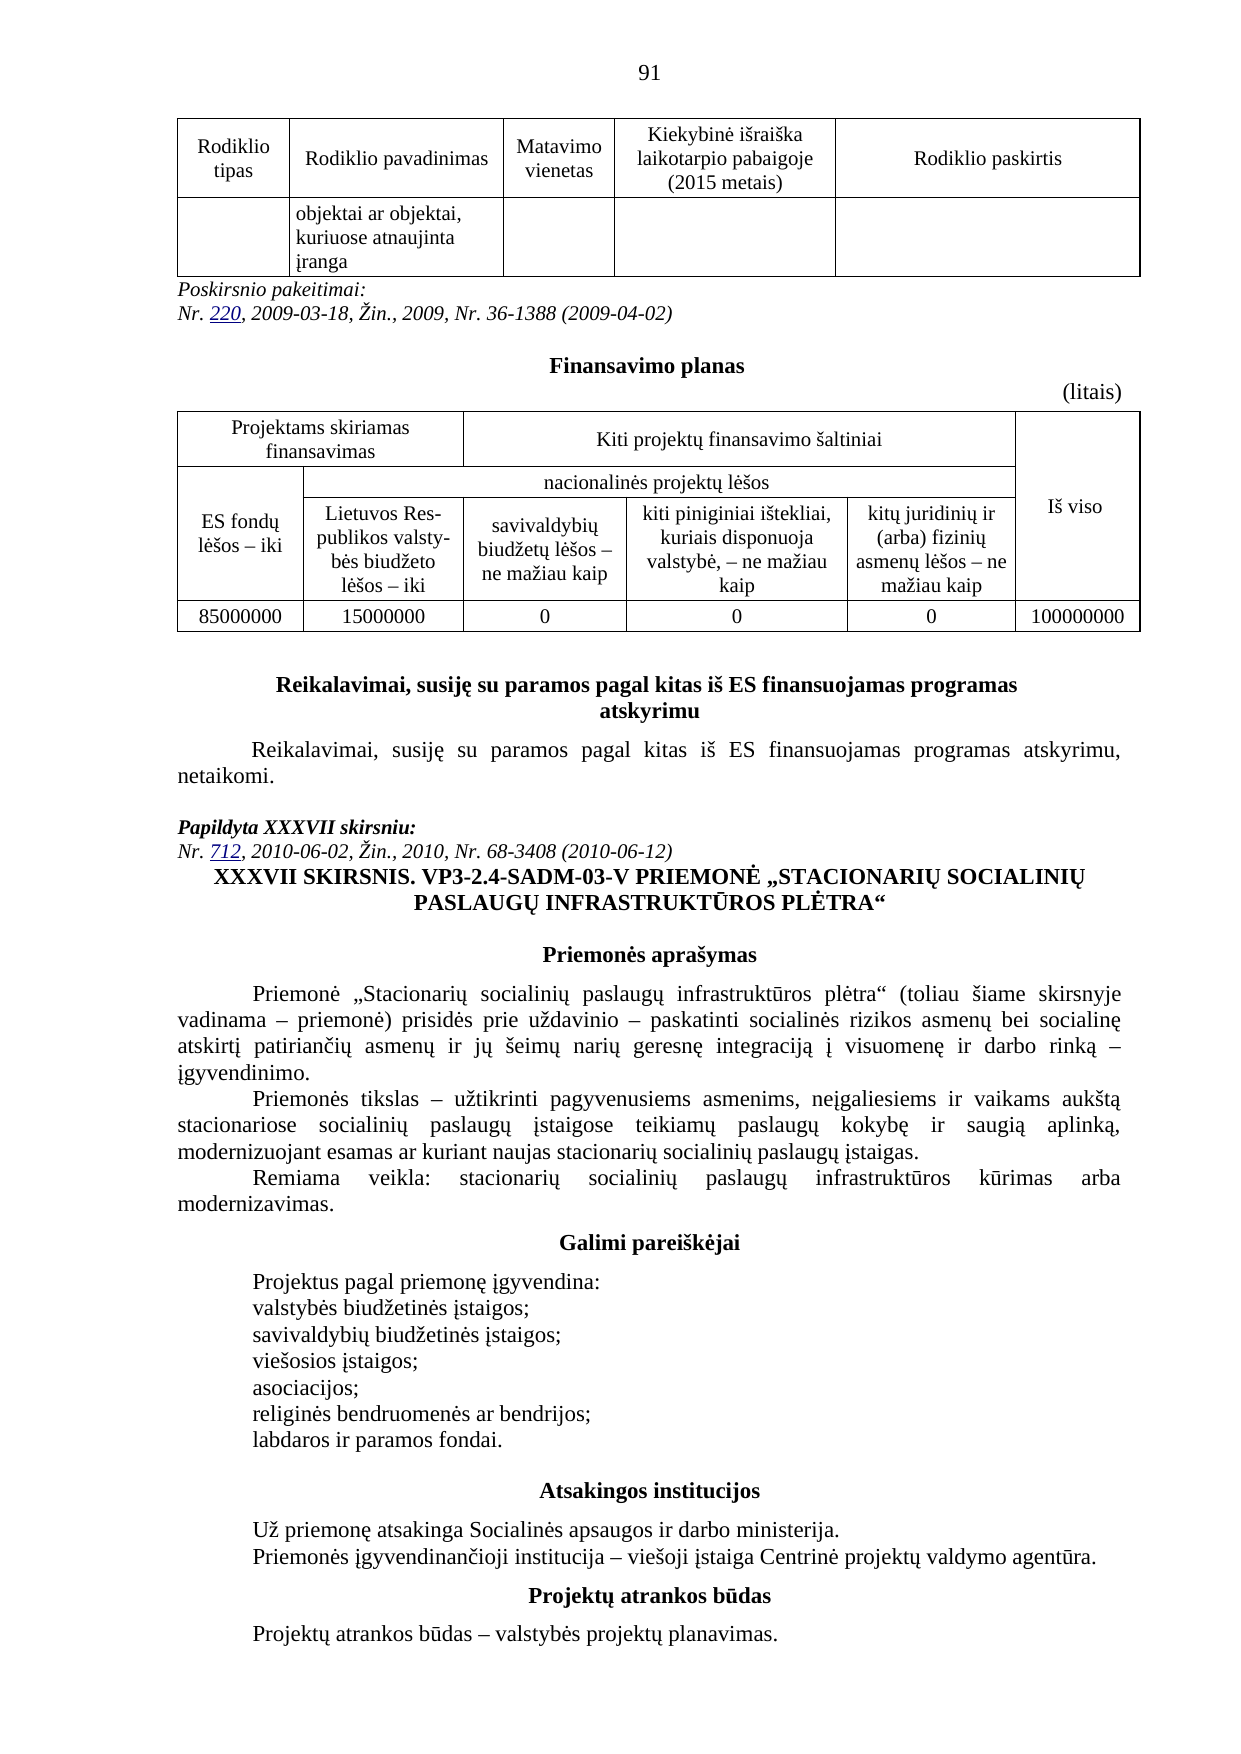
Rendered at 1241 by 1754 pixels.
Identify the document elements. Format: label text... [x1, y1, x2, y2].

table_header Rodiklio tipas [178, 119, 289, 197]
table_cell [836, 198, 1139, 276]
text labdaros ir paramos fondai. [177, 1426, 1122, 1453]
table_cell ES fondų lėšos – iki [178, 467, 303, 600]
text Poskirsnio pakeitimai: [177, 277, 1122, 301]
text Priemonės įgyvendinančioji institucija – viešoji įstaiga Centrinė projektų valdymo agentūra. [177, 1543, 1122, 1569]
table_cell [615, 198, 835, 276]
text Atsakingos institucijos [177, 1478, 1122, 1504]
text savivaldybių biudžetinės įstaigos; [177, 1321, 1122, 1347]
text Papildyta XXXVII skirsniu: [177, 815, 1122, 839]
text Nr. 712, 2010-06-02, Žin., 2010, Nr. 68-3408 (2010-06-12) [177, 839, 1122, 863]
table_cell 0 [848, 601, 1015, 631]
table_header Matavimo vienetas [504, 119, 614, 197]
table_cell objektai ar objektai, kuriuose atnaujinta įranga [290, 198, 503, 276]
text Projektų atrankos būdas – valstybės projektų planavimas. [177, 1621, 1122, 1647]
table_cell 0 [627, 601, 847, 631]
table_cell savivaldybių biudžetų lėšos – ne mažiau kaip [464, 498, 626, 600]
table_header Kiekybinė išraiška laikotarpio pabaigoje (2015 metais) [615, 119, 835, 197]
table_cell 100000000 [1016, 601, 1139, 631]
table_header Projektams skiriamas finansavimas [178, 412, 463, 466]
text religinės bendruomenės ar bendrijos; [177, 1400, 1122, 1426]
table_header Iš viso [1016, 412, 1139, 600]
table_header Kiti projektų finansavimo šaltiniai [464, 412, 1015, 466]
text XXXVII SKIRSNIS. VP3-2.4-SADM-03-V PRIEMONĖ „STACIONARIŲ SOCIALINIŲ PASLAUGŲ INFRASTRUKTŪROS PLĖTRA“ [177, 863, 1122, 916]
text valstybės biudžetinės įstaigos; [177, 1294, 1122, 1321]
table_cell 85000000 [178, 601, 303, 631]
table_cell [178, 198, 289, 276]
text Reikalavimai, susiję su paramos pagal kitas iš ES finansuojamas programas atskyrimu [177, 671, 1122, 723]
table_cell Lietuvos Res­publikos valsty­bės biudžeto lėšos – iki [304, 498, 463, 600]
text Priemonės aprašymas [177, 941, 1122, 967]
text Nr. 220, 2009-03-18, Žin., 2009, Nr. 36-1388 (2009-04-02) [177, 301, 1122, 325]
table_cell [504, 198, 614, 276]
table_cell nacionalinės projektų lėšos [304, 467, 1015, 497]
text (litais) [177, 378, 1122, 404]
text Remiama veikla: stacionarių socialinių paslaugų infrastruktūros kūrimas arba modernizavimas. [177, 1164, 1122, 1217]
text Projektus pagal priemonę įgyvendina: [177, 1268, 1122, 1294]
text asociacijos; [177, 1373, 1122, 1400]
table_header Rodiklio paskirtis [836, 119, 1139, 197]
text Projektų atrankos būdas [177, 1582, 1122, 1608]
text viešosios įstaigos; [177, 1347, 1122, 1373]
table_cell 0 [464, 601, 626, 631]
text Priemonės tikslas – užtikrinti pagyvenusiems asmenims, neįgaliesiems ir vaikams aukštą stacionariose socialinių paslaugų įstaigose teikiamų paslaugų kokybę ir saugią aplinką, modernizuojant esamas ar kuriant naujas stacionarių socialinių paslaugų įstaigas. [177, 1085, 1122, 1164]
text Reikalavimai, susiję su paramos pagal kitas iš ES finansuojamas programas atskyrimu, netaikomi. [177, 736, 1122, 788]
table_header Rodiklio pavadinimas [290, 119, 503, 197]
table_cell 15000000 [304, 601, 463, 631]
text Už priemonę atsakinga Socialinės apsaugos ir darbo ministerija. [177, 1516, 1122, 1543]
table_cell kitų juridinių ir (arba) fizinių asmenų lėšos – ne mažiau kaip [848, 498, 1015, 600]
text Galimi pareiškėjai [177, 1229, 1122, 1256]
text Priemonė „Stacionarių socialinių paslaugų infrastruktūros plėtra“ (toliau šiame skirsnyje vadinama – priemonė) prisidės prie uždavinio – paskatinti socialinės rizikos asmenų bei socialinę atskirtį patiriančių asmenų ir jų šeimų narių geresnę integraciją į visuomenę ir darbo rinką – įgyvendinimo. [177, 979, 1122, 1085]
table_cell kiti piniginiai ištekliai, kuriais disponuoja valstybė, – ne mažiau kaip [627, 498, 847, 600]
text Finansavimo planas [177, 352, 1122, 378]
